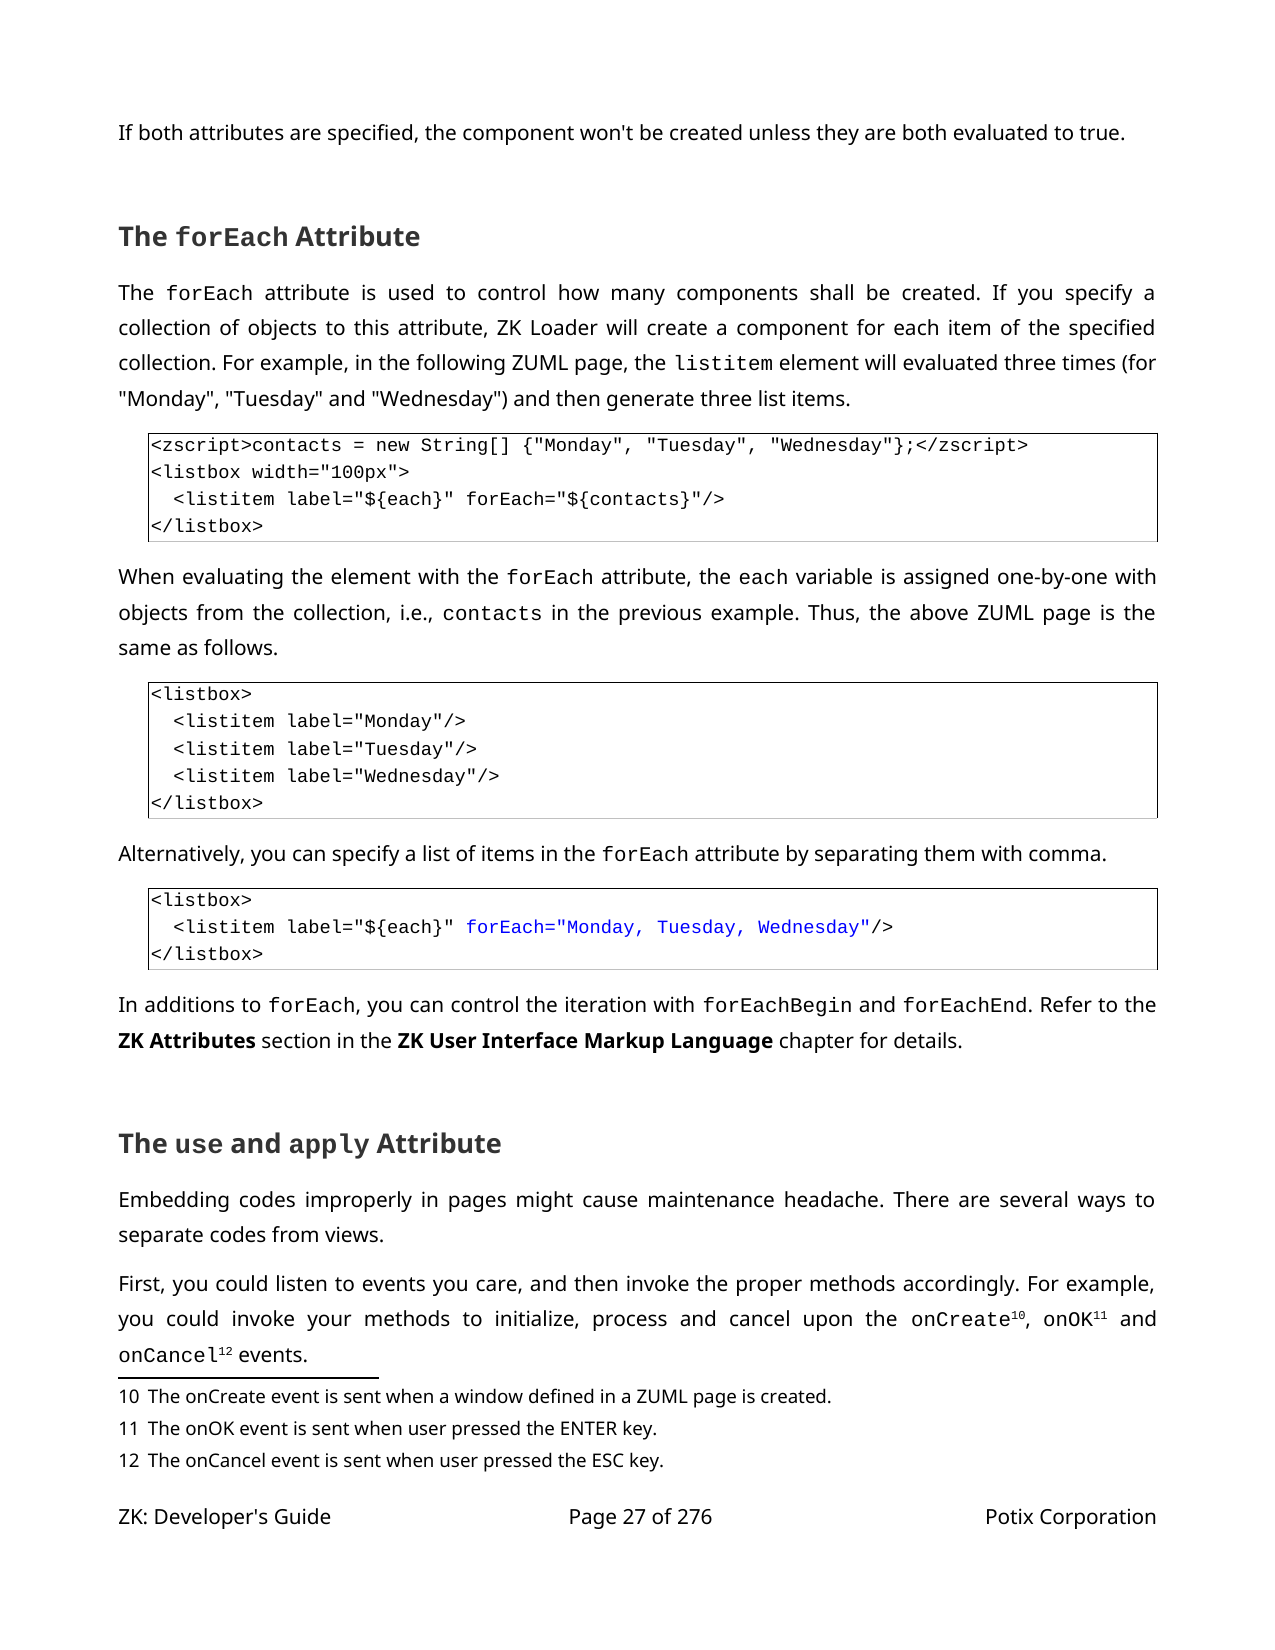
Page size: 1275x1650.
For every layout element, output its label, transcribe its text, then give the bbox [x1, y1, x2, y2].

text First, you could listen to events you care, and then invoke the proper methods accordingly. For example, you could invoke your methods to initialize, process and cancel upon the onCreate, onOK and onCancel events. [118, 1269, 1157, 1368]
text The onOK event is sent when user pressed the ENTER key. [118, 1416, 1157, 1441]
text <listitem label="Monday"/> [149, 709, 1157, 733]
text <listbox width="100px"> [149, 460, 1157, 484]
text The onCancel event is sent when user pressed the ESC key. [118, 1447, 1157, 1473]
text </listbox> [149, 514, 1157, 541]
text <listitem label="${each}" forEach="Monday, Tuesday, Wednesday"/> [149, 915, 1157, 939]
text <listitem label="Tuesday"/> [149, 736, 1157, 761]
text The forEach attribute is used to control how many components shall be created. If you specify a collection of objects to this attribute, ZK Loader will create a component for each item of the specified collection. For example, in the following ZUML page, the listitem element will evaluated three times (for "Monday", "Tuesday" and "Wednesday") and then generate three list items. [118, 278, 1157, 412]
text <listitem label="Wednesday"/> [149, 764, 1157, 788]
text The onCreate event is sent when a window defined in a ZUML page is created. [118, 1384, 1157, 1409]
text <listbox> [149, 889, 1157, 912]
text If both attributes are specified, the component won't be created unless they are both evaluated to true. [118, 118, 1157, 146]
text <listitem label="${each}" forEach="${contacts}"/> [149, 487, 1157, 511]
text <listbox> [149, 683, 1157, 706]
text In additions to forEach, you can control the iteration with forEachBegin and forEachEnd. Refer to the ZK Attributes section in the ZK User Interface Markup Language chapter for details. [118, 990, 1157, 1054]
text </listbox> [149, 791, 1157, 818]
subtitle The forEach Attribute [118, 217, 1157, 254]
subtitle The use and apply Attribute [118, 1125, 1157, 1162]
text </listbox> [149, 942, 1157, 969]
text When evaluating the element with the forEach attribute, the each variable is assigned one-by-one with objects from the collection, i.e., contacts in the previous example. Thus, the above ZUML page is the same as follows. [118, 562, 1157, 661]
text <zscript>contacts = new String[] {"Monday", "Tuesday", "Wednesday"};</zscript> [149, 434, 1157, 457]
text Embedding codes improperly in pages might cause maintenance headache. There are several ways to separate codes from views. [118, 1185, 1157, 1249]
text Alternatively, you can specify a list of items in the forEach attribute by separating them with comma. [118, 839, 1157, 867]
